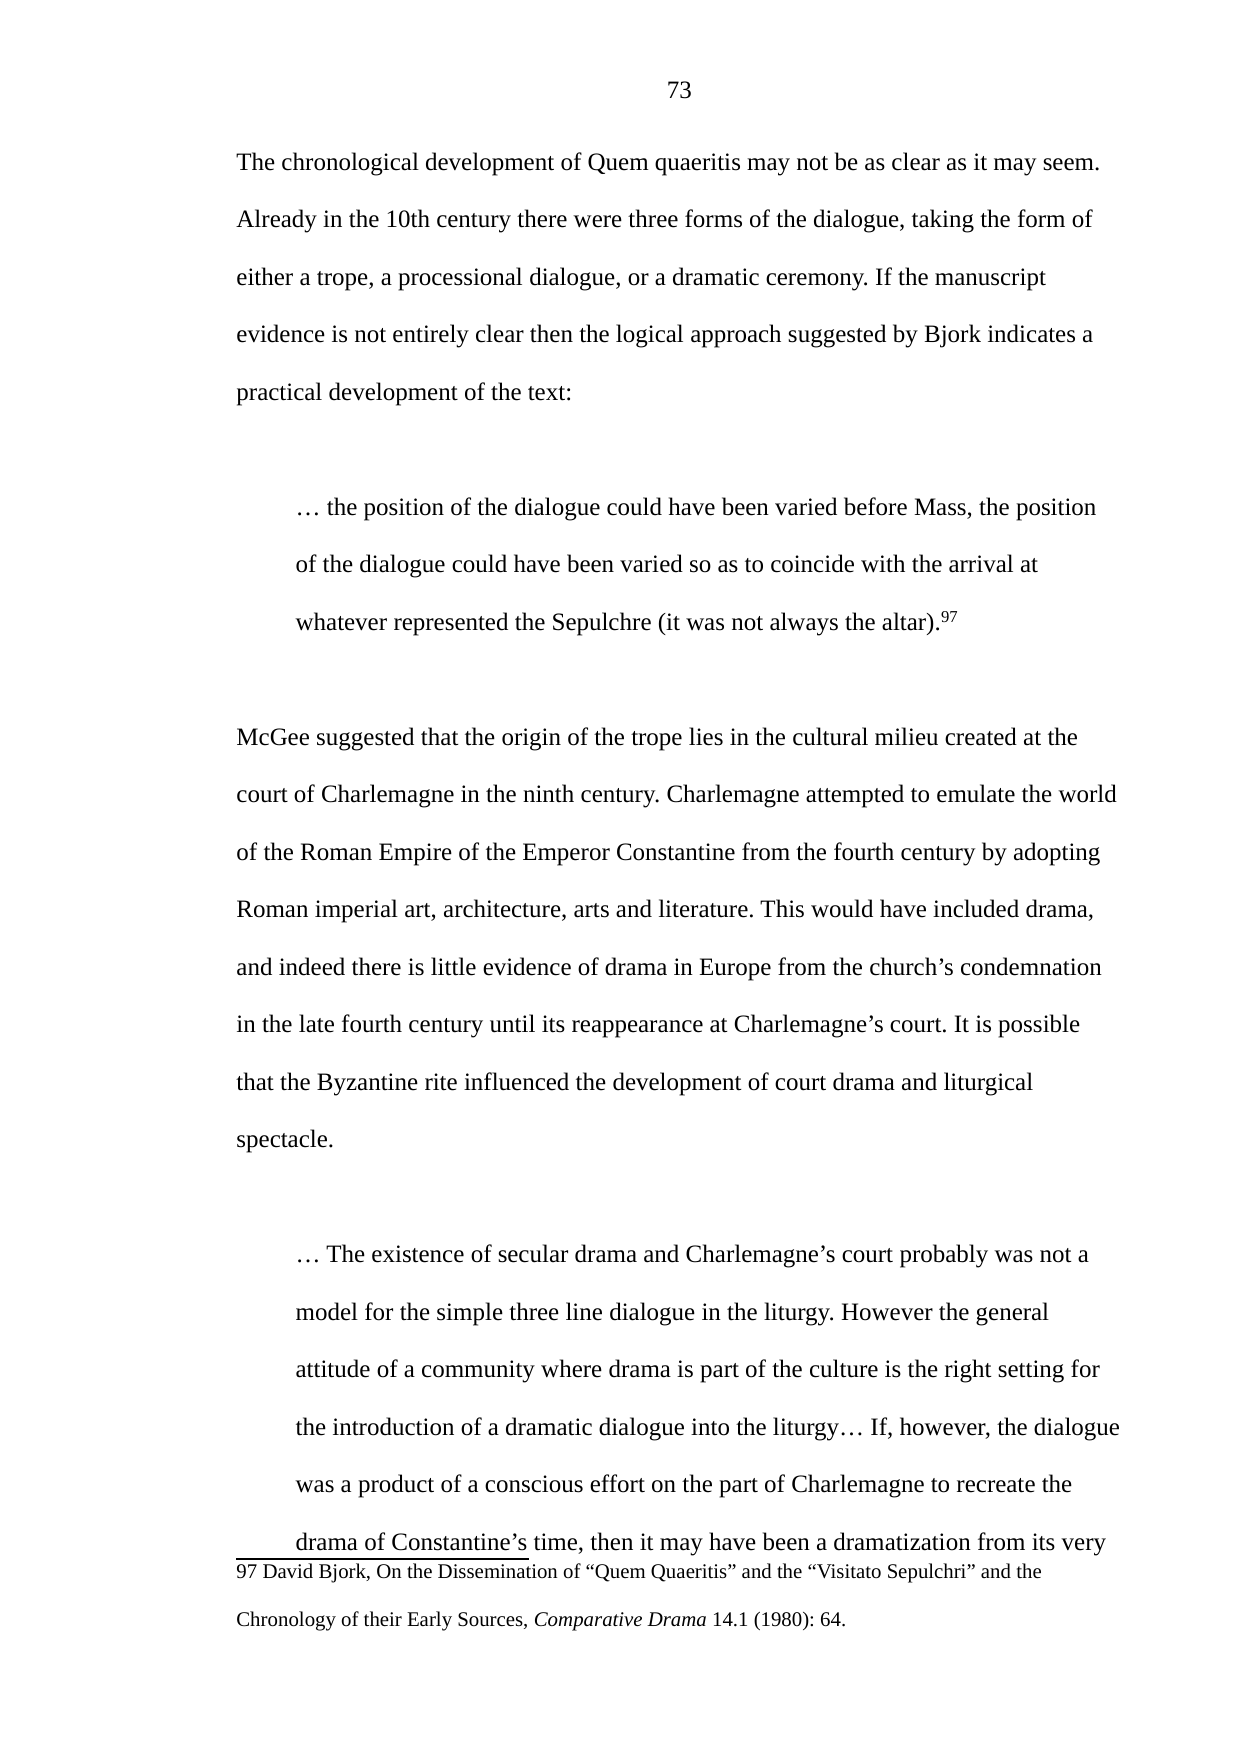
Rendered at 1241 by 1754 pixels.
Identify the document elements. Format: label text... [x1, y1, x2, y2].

text McGee suggested that the origin of the trope lies in the cultural milieu created at the court of Charlemagne in the ninth century. Charlemagne attempted to emulate the world of the Roman Empire of the Emperor Constantine from the fourth century by adopting Roman imperial art, architecture, arts and literature. This would have included drama, and indeed there is little evidence of drama in Europe from the church’s condemnation in the late fourth century until its reappearance at Charlemagne’s court. It is possible that the Byzantine rite influenced the development of court drama and liturgical spectacle. [236, 722, 1122, 1153]
text … the position of the dialogue could have been varied before Mass, the position of the dialogue could have been varied so as to coincide with the arrival at whatever represented the Sepulchre (it was not always the altar). [295, 492, 1122, 636]
text The chronological development of Quem quaeritis may not be as clear as it may seem. Already in the 10th century there were three forms of the dialogue, taking the form of either a trope, a processional dialogue, or a dramatic ceremony. If the manuscript evidence is not entirely clear then the logical approach suggested by Bjork indicates a practical development of the text: [236, 147, 1122, 406]
text David Bjork, On the Dissemination of “Quem Quaeritis” and the “Visitato Sepulchri” and the Chronology of their Early Sources, Comparative Drama 14.1 (1980): 64. [236, 1559, 1122, 1631]
text … The existence of secular drama and Charlemagne’s court probably was not a model for the simple three line dialogue in the liturgy. However the general attitude of a community where drama is part of the culture is the right setting for the introduction of a dramatic dialogue into the liturgy… If, however, the dialogue was a product of a conscious effort on the part of Charlemagne to recreate the drama of Constantine’s time, then it may have been a dramatization from its very [295, 1239, 1122, 1556]
